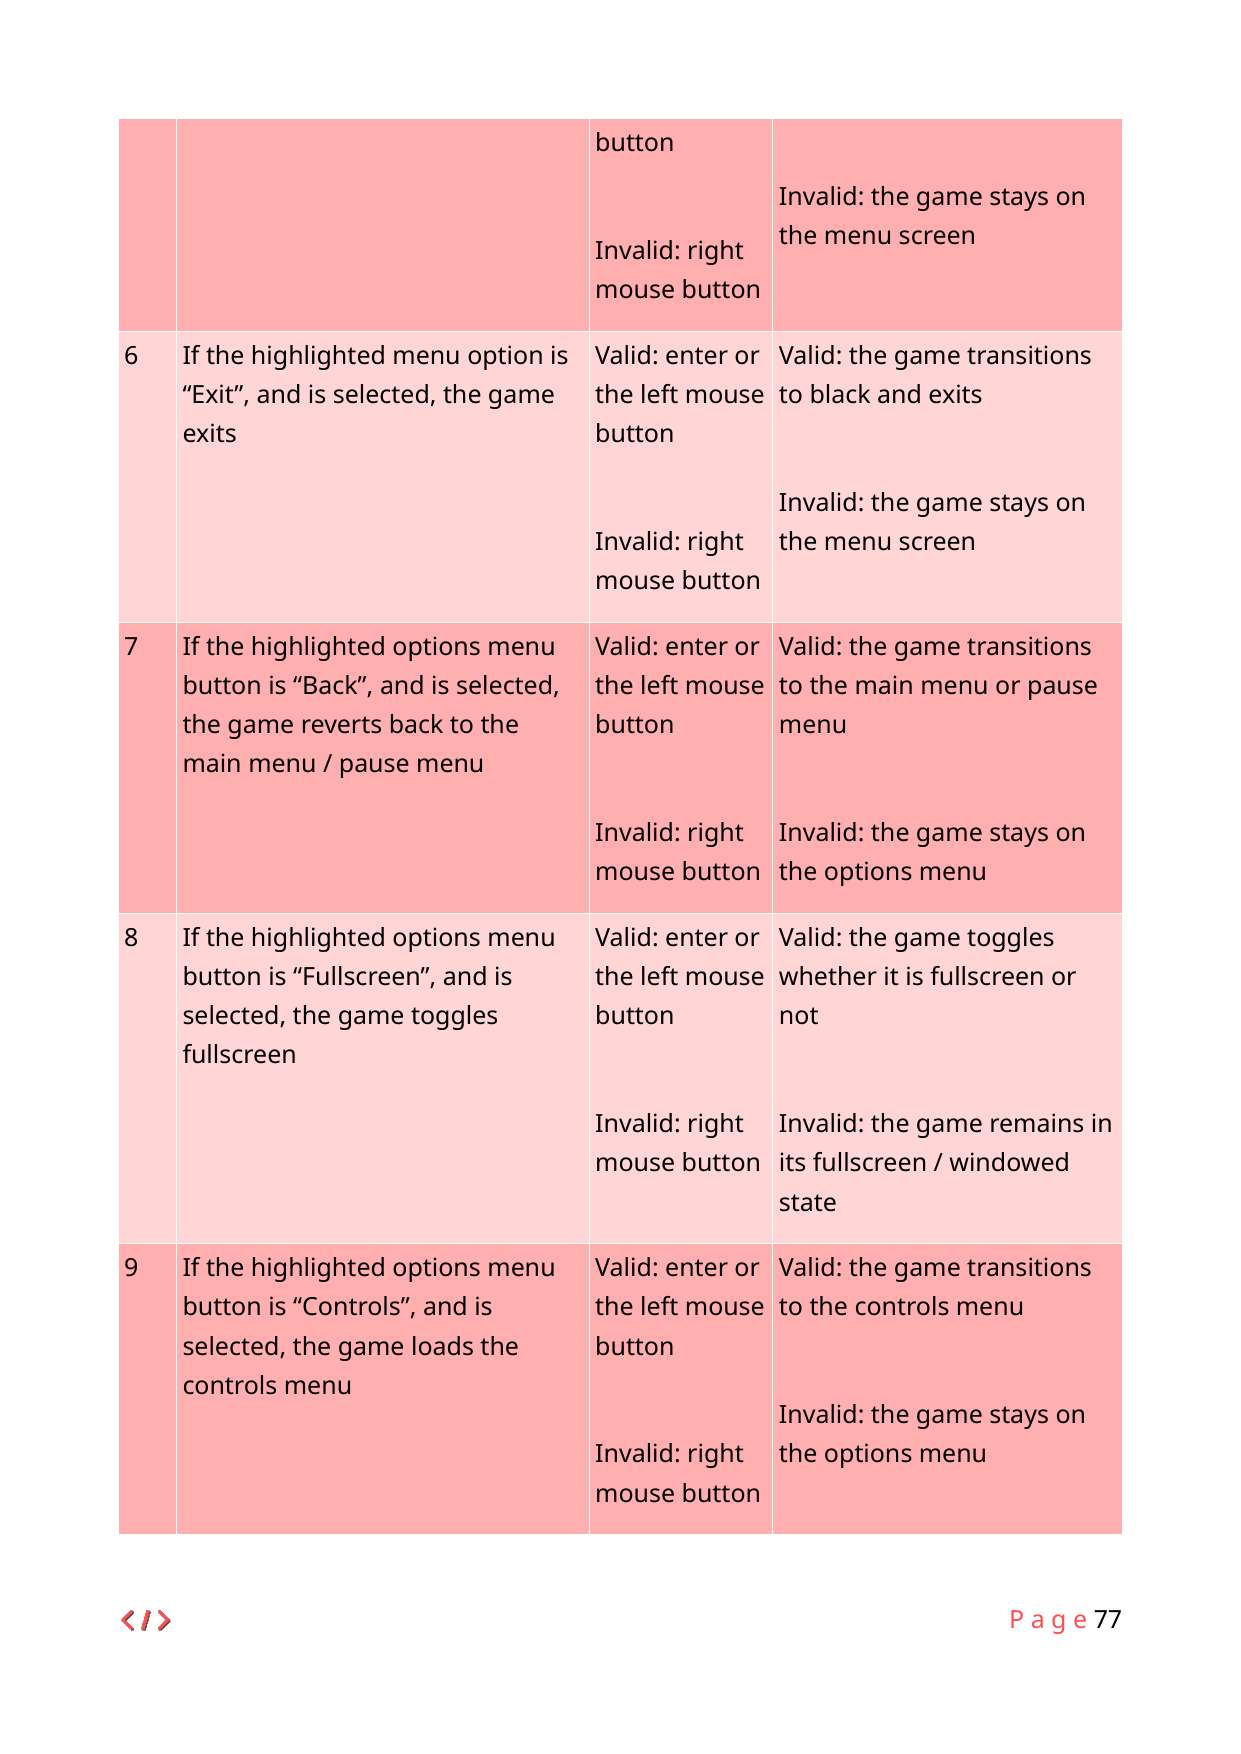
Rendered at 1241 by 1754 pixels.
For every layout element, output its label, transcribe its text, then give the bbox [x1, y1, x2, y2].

picture [116, 1591, 175, 1649]
table_cell Valid: the game transitions to the controls menu Invalid: the game stays on the options menu [773, 1244, 1122, 1534]
table_cell button Invalid: right mouse button [590, 119, 772, 331]
table_cell [177, 119, 589, 331]
table_cell Valid: the game transitions to black and exits Invalid: the game stays on the menu screen [773, 332, 1122, 622]
table_cell If the highlighted options menu button is “Fullscreen”, and is selected, the game toggles fullscreen [177, 914, 589, 1243]
table_cell Valid: enter or the left mouse button Invalid: right mouse button [590, 914, 772, 1243]
table_cell 8 [119, 914, 176, 1243]
table_cell 7 [119, 623, 176, 913]
table_cell Valid: enter or the left mouse button Invalid: right mouse button [590, 1244, 772, 1534]
table_cell Invalid: the game stays on the menu screen [773, 119, 1122, 331]
table_cell Valid: the game toggles whether it is fullscreen or not Invalid: the game remains in its fullscreen / windowed state [773, 914, 1122, 1243]
table_cell 9 [119, 1244, 176, 1534]
table_cell Valid: the game transitions to the main menu or pause menu Invalid: the game stays on the options menu [773, 623, 1122, 913]
table_cell Valid: enter or the left mouse button Invalid: right mouse button [590, 332, 772, 622]
table_cell If the highlighted menu option is “Exit”, and is selected, the game exits [177, 332, 589, 622]
table_cell Valid: enter or the left mouse button Invalid: right mouse button [590, 623, 772, 913]
table_cell [119, 119, 176, 331]
table_cell If the highlighted options menu button is “Back”, and is selected, the game reverts back to the main menu / pause menu [177, 623, 589, 913]
table_cell 6 [119, 332, 176, 622]
table_cell If the highlighted options menu button is “Controls”, and is selected, the game loads the controls menu [177, 1244, 589, 1534]
